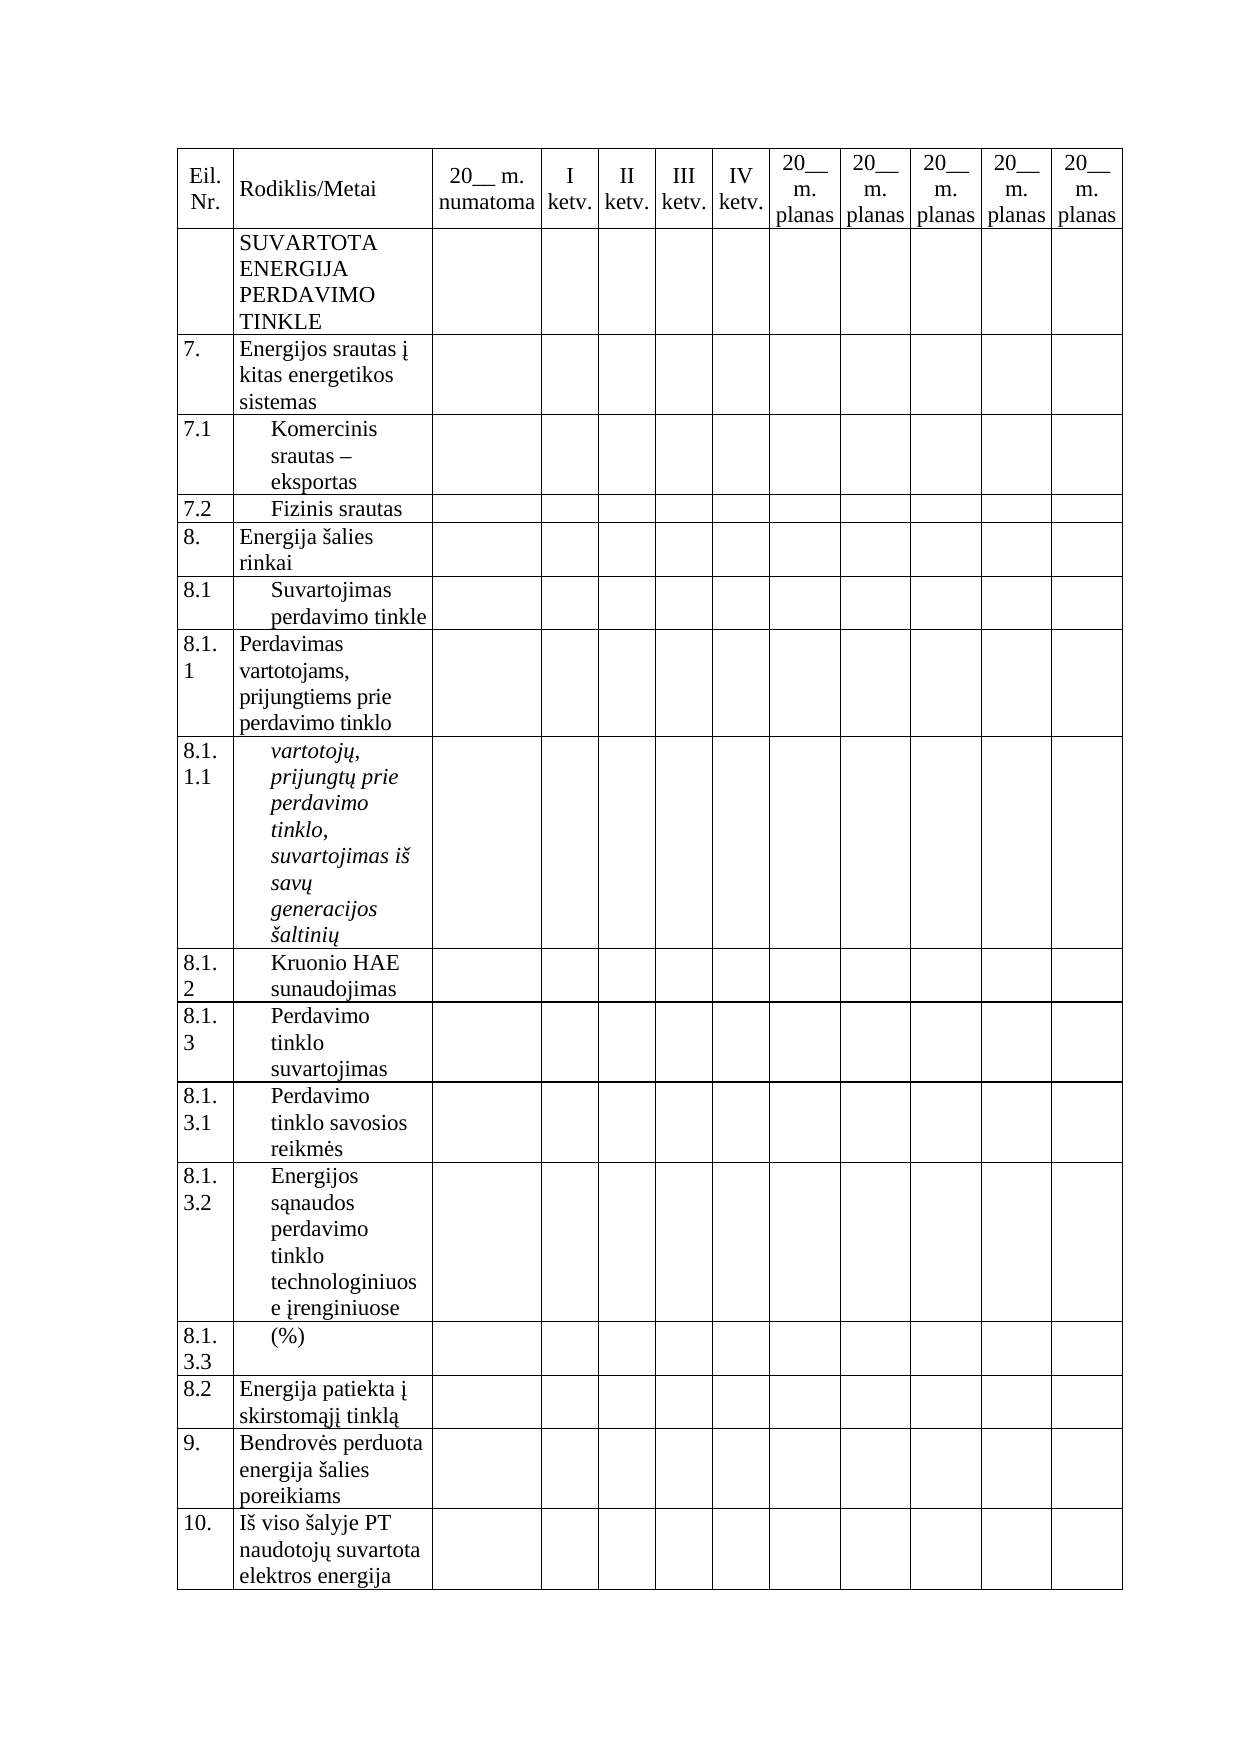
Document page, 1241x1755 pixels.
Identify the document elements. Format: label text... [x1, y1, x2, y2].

table_cell [599, 495, 655, 522]
table_cell [599, 523, 655, 576]
table_cell [713, 737, 769, 948]
table_cell [770, 630, 840, 736]
table_cell [656, 1376, 712, 1428]
table_cell [911, 1322, 981, 1374]
table_cell [656, 415, 712, 494]
table_cell [982, 737, 1051, 948]
table_cell [433, 229, 541, 334]
table_header 20__ m. planas [841, 149, 910, 228]
table_cell [713, 1163, 769, 1321]
table_cell 10. [178, 1509, 233, 1588]
table_cell Energijos srautas į kitas energetikos sistemas [234, 335, 432, 414]
table_header IV ketv. [713, 149, 769, 228]
table_cell Energija patiekta į skirstomąjį tinklą [234, 1376, 432, 1428]
table_cell [656, 1429, 712, 1508]
table_cell Kruonio HAE sunaudojimas [234, 949, 432, 1001]
table_cell [841, 1376, 910, 1428]
table_cell [1052, 949, 1122, 1001]
table_cell [1052, 1509, 1122, 1588]
table_cell [713, 630, 769, 736]
table_cell [982, 1083, 1051, 1162]
table_cell [656, 949, 712, 1001]
table_cell [1052, 1163, 1122, 1321]
table_cell Energijos sąnaudos perdavimo tinklo technologiniuose įrenginiuose [234, 1163, 432, 1321]
table_cell [982, 1003, 1051, 1081]
table_cell [841, 1509, 910, 1588]
table_cell [911, 1163, 981, 1321]
table_cell 7. [178, 335, 233, 414]
table_cell [841, 229, 910, 334]
table_cell [1052, 335, 1122, 414]
table_cell [1052, 1429, 1122, 1508]
table_cell [770, 1003, 840, 1081]
table_cell [599, 737, 655, 948]
table_header 20__ m. planas [911, 149, 981, 228]
table_cell [656, 737, 712, 948]
table_cell [433, 495, 541, 522]
table_header III ketv. [656, 149, 712, 228]
table_cell [433, 523, 541, 576]
table_cell [656, 1509, 712, 1588]
table_cell [982, 1163, 1051, 1321]
table_cell [770, 1163, 840, 1321]
table_cell [911, 415, 981, 494]
table_cell [911, 1429, 981, 1508]
table_cell [911, 523, 981, 576]
table_cell [770, 523, 840, 576]
table_cell 8. [178, 523, 233, 576]
table_cell 8.1 [178, 577, 233, 629]
table_cell [713, 949, 769, 1001]
table_cell [599, 1429, 655, 1508]
table_cell [599, 1163, 655, 1321]
table_header II ketv. [599, 149, 655, 228]
table_cell [542, 949, 598, 1001]
table_cell 8.2 [178, 1376, 233, 1428]
table_cell [841, 495, 910, 522]
table_cell [770, 949, 840, 1001]
table_cell [433, 1376, 541, 1428]
table_cell [982, 1376, 1051, 1428]
table_cell 8.1.3.3 [178, 1322, 233, 1374]
table_cell [982, 229, 1051, 334]
table_cell [599, 949, 655, 1001]
table_cell [770, 1376, 840, 1428]
table_cell [542, 415, 598, 494]
table_cell [542, 1083, 598, 1162]
table_cell Komercinis srautas – eksportas [234, 415, 432, 494]
table_cell [599, 577, 655, 629]
table_cell [841, 1003, 910, 1081]
table_cell [713, 1322, 769, 1374]
table_cell [841, 1083, 910, 1162]
table_cell [1052, 737, 1122, 948]
table_cell [713, 495, 769, 522]
table_cell Perdavimo tinklo suvartojimas [234, 1003, 432, 1081]
table_cell [1052, 415, 1122, 494]
table_cell [841, 523, 910, 576]
table_header 20__ m. planas [1052, 149, 1122, 228]
table_cell [982, 577, 1051, 629]
table_cell [841, 737, 910, 948]
table_cell Energija šalies rinkai [234, 523, 432, 576]
table_cell [770, 229, 840, 334]
table_cell [542, 630, 598, 736]
table_cell [911, 737, 981, 948]
table_cell [542, 1003, 598, 1081]
table_cell [713, 1376, 769, 1428]
table_cell [841, 415, 910, 494]
table_header Rodiklis/Metai [234, 149, 432, 228]
table_cell [770, 415, 840, 494]
table_cell [599, 1003, 655, 1081]
table_cell [599, 1376, 655, 1428]
table_cell [433, 335, 541, 414]
table_cell [1052, 229, 1122, 334]
table_cell [982, 523, 1051, 576]
table_cell [911, 630, 981, 736]
table_cell [542, 335, 598, 414]
table_cell [713, 1429, 769, 1508]
table_cell [841, 630, 910, 736]
table_cell [1052, 577, 1122, 629]
table_cell [770, 1509, 840, 1588]
table_cell [599, 1322, 655, 1374]
table_cell [770, 335, 840, 414]
table_cell Perdavimas vartotojams, prijungtiems prie perdavimo tinklo [234, 630, 432, 736]
table_cell [433, 1003, 541, 1081]
table_cell 9. [178, 1429, 233, 1508]
table_cell 7.2 [178, 495, 233, 522]
table_cell [656, 523, 712, 576]
table_cell [911, 335, 981, 414]
table_cell [542, 229, 598, 334]
table_cell [599, 1509, 655, 1588]
table_cell 8.1.3.1 [178, 1083, 233, 1162]
table_cell [433, 1509, 541, 1588]
table_cell [656, 1322, 712, 1374]
table_cell [433, 949, 541, 1001]
table_cell [433, 630, 541, 736]
table_cell [433, 1322, 541, 1374]
table_cell [656, 1163, 712, 1321]
table_cell [770, 737, 840, 948]
table_cell Fizinis srautas [234, 495, 432, 522]
table_cell [1052, 1083, 1122, 1162]
table_cell [713, 415, 769, 494]
table_cell Iš viso šalyje PT naudotojų suvartota elektros energija [234, 1509, 432, 1588]
table_cell [982, 1322, 1051, 1374]
table_cell [841, 1429, 910, 1508]
table_cell [713, 335, 769, 414]
table_cell [911, 1509, 981, 1588]
table_cell [656, 1003, 712, 1081]
table_cell [982, 335, 1051, 414]
table_cell [770, 577, 840, 629]
table_cell [599, 229, 655, 334]
table_cell [599, 1083, 655, 1162]
table_cell [713, 229, 769, 334]
table_cell [982, 495, 1051, 522]
table_cell 8.1.3 [178, 1003, 233, 1081]
table_cell [656, 495, 712, 522]
table_cell [178, 229, 233, 334]
table_cell [542, 737, 598, 948]
table_header I ketv. [542, 149, 598, 228]
table_cell [542, 1509, 598, 1588]
table_cell [982, 415, 1051, 494]
table_cell [1052, 1376, 1122, 1428]
table_cell [1052, 495, 1122, 522]
table_cell [433, 577, 541, 629]
table_cell [770, 495, 840, 522]
table_cell [656, 577, 712, 629]
table_cell [841, 335, 910, 414]
table_cell [770, 1429, 840, 1508]
table_cell [656, 229, 712, 334]
table_cell [1052, 523, 1122, 576]
table_cell [713, 1083, 769, 1162]
table_cell 8.1.1.1 [178, 737, 233, 948]
table_cell [841, 1322, 910, 1374]
table_cell [433, 1083, 541, 1162]
table_cell [713, 577, 769, 629]
table_cell [542, 1322, 598, 1374]
table_header Eil. Nr. [178, 149, 233, 228]
table_cell Suvartojimas perdavimo tinkle [234, 577, 432, 629]
table_cell [1052, 1322, 1122, 1374]
table_cell [542, 1163, 598, 1321]
table_cell [656, 335, 712, 414]
table_cell [841, 949, 910, 1001]
table_cell SUVARTOTA ENERGIJA PERDAVIMO TINKLE [234, 229, 432, 334]
table_cell [713, 523, 769, 576]
table_cell [713, 1003, 769, 1081]
table_header 20__ m. planas [770, 149, 840, 228]
table_cell [1052, 630, 1122, 736]
table_cell 8.1.1 [178, 630, 233, 736]
table_cell [599, 630, 655, 736]
table_header 20__ m. numatoma [433, 149, 541, 228]
table_cell [982, 630, 1051, 736]
table_header 20__ m. planas [982, 149, 1051, 228]
table_cell 8.1.2 [178, 949, 233, 1001]
table_cell [433, 415, 541, 494]
table_cell vartotojų, prijungtų prie perdavimo tinklo, suvartojimas iš savų generacijos šaltinių [234, 737, 432, 948]
table_cell 7.1 [178, 415, 233, 494]
table_cell [656, 630, 712, 736]
table_cell [542, 495, 598, 522]
table_cell [841, 1163, 910, 1321]
table_cell [542, 1429, 598, 1508]
table_cell [656, 1083, 712, 1162]
table_cell Perdavimo tinklo savosios reikmės [234, 1083, 432, 1162]
table_cell [433, 1163, 541, 1321]
table_cell [841, 577, 910, 629]
table_cell [911, 949, 981, 1001]
table_cell [542, 577, 598, 629]
table_cell [911, 1003, 981, 1081]
table_cell Bendrovės perduota energija šalies poreikiams [234, 1429, 432, 1508]
table_cell [433, 737, 541, 948]
table_cell [911, 1083, 981, 1162]
table_cell [770, 1322, 840, 1374]
table_cell [911, 577, 981, 629]
table_cell [982, 1429, 1051, 1508]
table_cell [542, 523, 598, 576]
table_cell [599, 335, 655, 414]
table_cell [911, 495, 981, 522]
table_cell 8.1.3.2 [178, 1163, 233, 1321]
table_cell (%) [234, 1322, 432, 1374]
table_cell [433, 1429, 541, 1508]
table_cell [599, 415, 655, 494]
table_cell [982, 949, 1051, 1001]
table_cell [542, 1376, 598, 1428]
table_cell [770, 1083, 840, 1162]
table_cell [1052, 1003, 1122, 1081]
table_cell [911, 1376, 981, 1428]
table_cell [713, 1509, 769, 1588]
table_cell [982, 1509, 1051, 1588]
table_cell [911, 229, 981, 334]
